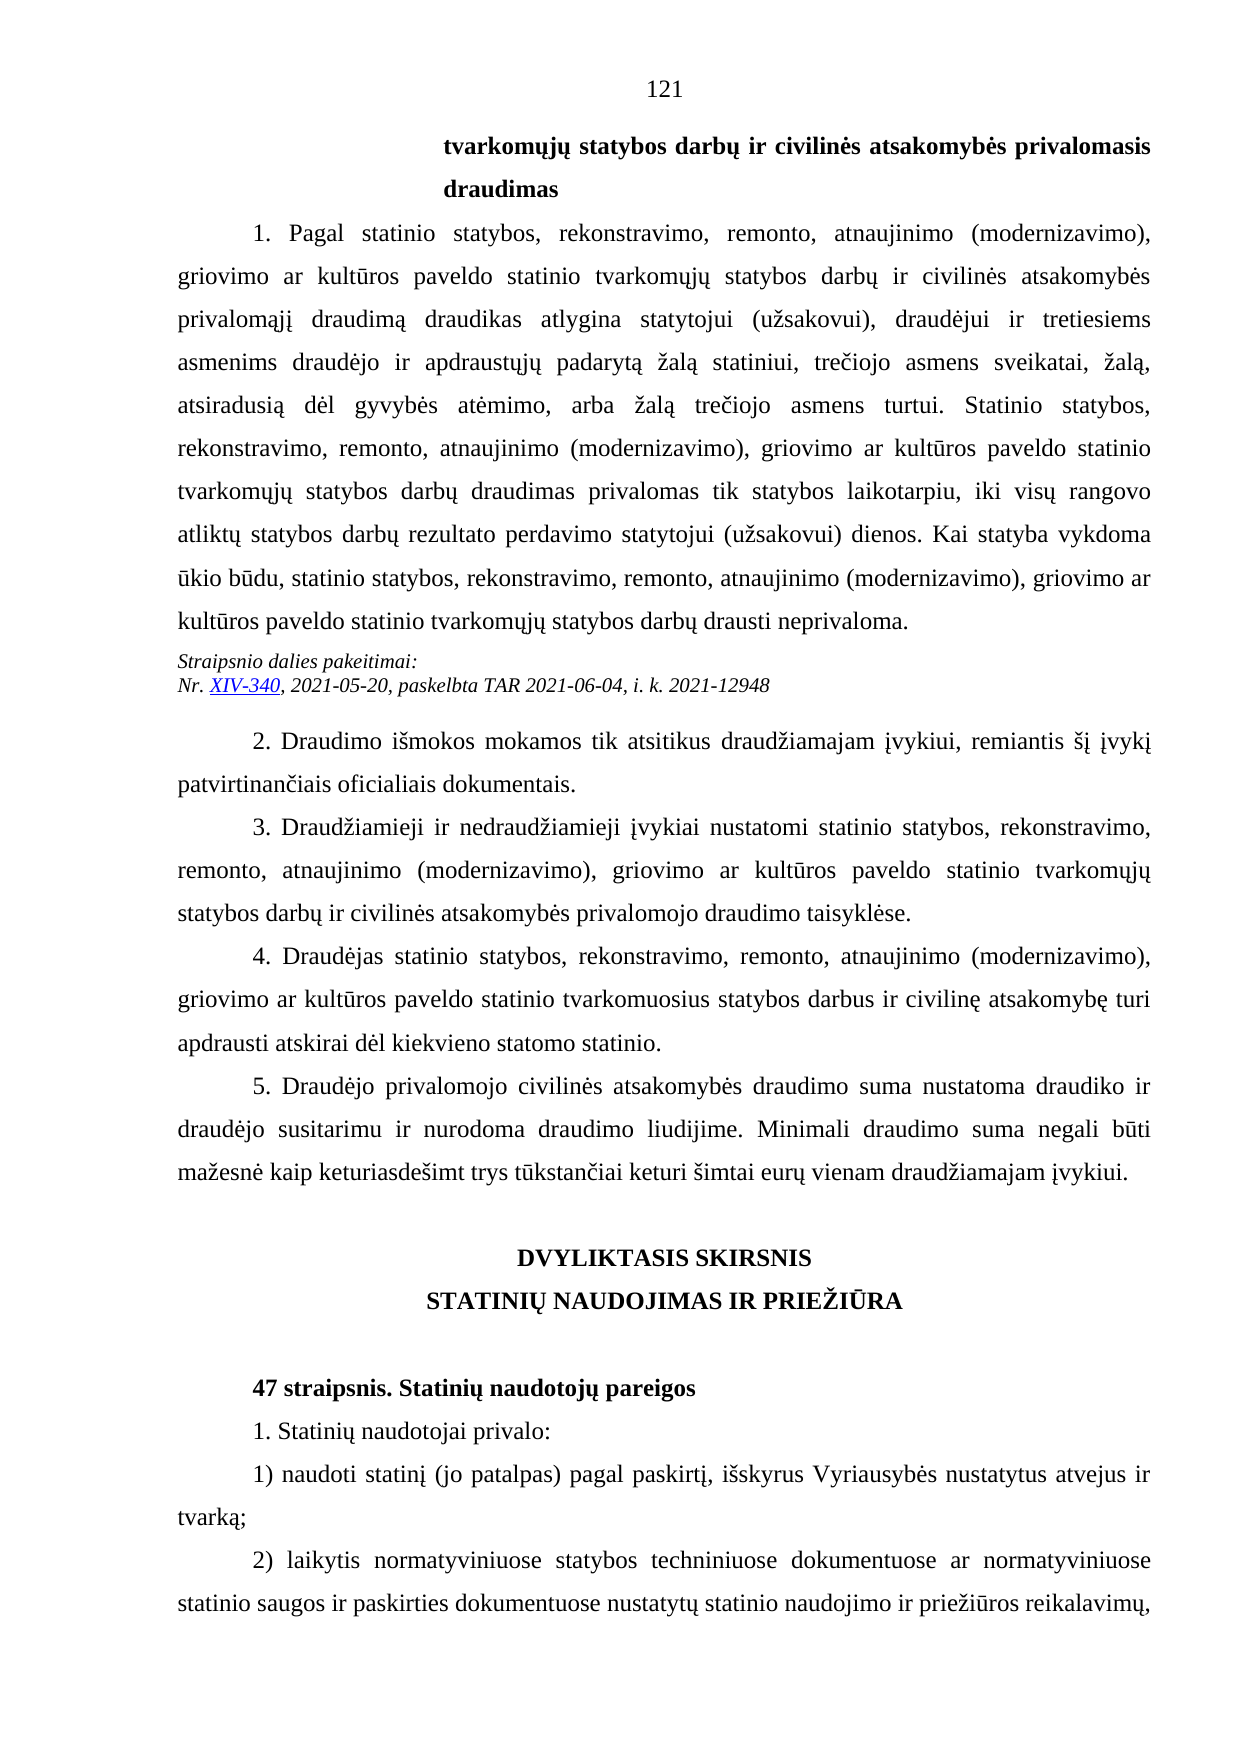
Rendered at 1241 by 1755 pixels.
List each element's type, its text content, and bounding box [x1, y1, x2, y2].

text 1) naudoti statinį (jo patalpas) pagal paskirtį, išskyrus Vyriausybės nustatytus atvejus ir tvarką; [177, 1459, 1152, 1531]
text 2. Draudimo išmokos mokamos tik atsitikus draudžiamajam įvykiui, remiantis šį įvykį patvirtinančiais oficialiais dokumentais. [177, 726, 1152, 798]
text 5. Draudėjo privalomojo civilinės atsakomybės draudimo suma nustatoma draudiko ir draudėjo susitarimu ir nurodoma draudimo liudijime. Minimali draudimo suma negali būti mažesnė kaip keturiasdešimt trys tūkstančiai keturi šimtai eurų vienam draudžiamajam įvykiui. [177, 1071, 1152, 1186]
text 1. Pagal statinio statybos, rekonstravimo, remonto, atnaujinimo (modernizavimo), griovimo ar kultūros paveldo statinio tvarkomųjų statybos darbų ir civilinės atsakomybės privalomąjį draudimą draudikas atlygina statytojui (užsakovui), draudėjui ir tretiesiems asmenims draudėjo ir apdraustųjų padarytą žalą statiniui, trečiojo asmens sveikatai, žalą, atsiradusią dėl gyvybės atėmimo, arba žalą trečiojo asmens turtui. Statinio statybos, rekonstravimo, remonto, atnaujinimo (modernizavimo), griovimo ar kultūros paveldo statinio tvarkomųjų statybos darbų draudimas privalomas tik statybos laikotarpiu, iki visų rangovo atliktų statybos darbų rezultato perdavimo statytojui (užsakovui) dienos. Kai statyba vykdoma ūkio būdu, statinio statybos, rekonstravimo, remonto, atnaujinimo (modernizavimo), griovimo ar kultūros paveldo statinio tvarkomųjų statybos darbų drausti neprivaloma. [177, 218, 1152, 634]
text Nr. XIV-340, 2021-05-20, paskelbta TAR 2021-06-04, i. k. 2021-12948 [177, 673, 1152, 697]
text 47 straipsnis. Statinių naudotojų pareigos [177, 1373, 1152, 1401]
text 3. Draudžiamieji ir nedraudžiamieji įvykiai nustatomi statinio statybos, rekonstravimo, remonto, atnaujinimo (modernizavimo), griovimo ar kultūros paveldo statinio tvarkomųjų statybos darbų ir civilinės atsakomybės privalomojo draudimo taisyklėse. [177, 812, 1152, 927]
text DVYLIKTASIS SKIRSNIS [177, 1243, 1152, 1272]
text 1. Statinių naudotojai privalo: [177, 1416, 1152, 1444]
text tvarkomųjų statybos darbų ir civilinės atsakomybės privalomasis draudimas [252, 131, 1152, 203]
text 4. Draudėjas statinio statybos, rekonstravimo, remonto, atnaujinimo (modernizavimo), griovimo ar kultūros paveldo statinio tvarkomuosius statybos darbus ir civilinę atsakomybę turi apdrausti atskirai dėl kiekvieno statomo statinio. [177, 941, 1152, 1056]
text 2) laikytis normatyviniuose statybos techniniuose dokumentuose ar normatyviniuose statinio saugos ir paskirties dokumentuose nustatytų statinio naudojimo ir priežiūros reikalavimų, [177, 1545, 1152, 1617]
text Straipsnio dalies pakeitimai: [177, 649, 1152, 673]
text STATINIŲ NAUDOJIMAS IR PRIEŽIŪRA [177, 1286, 1152, 1315]
